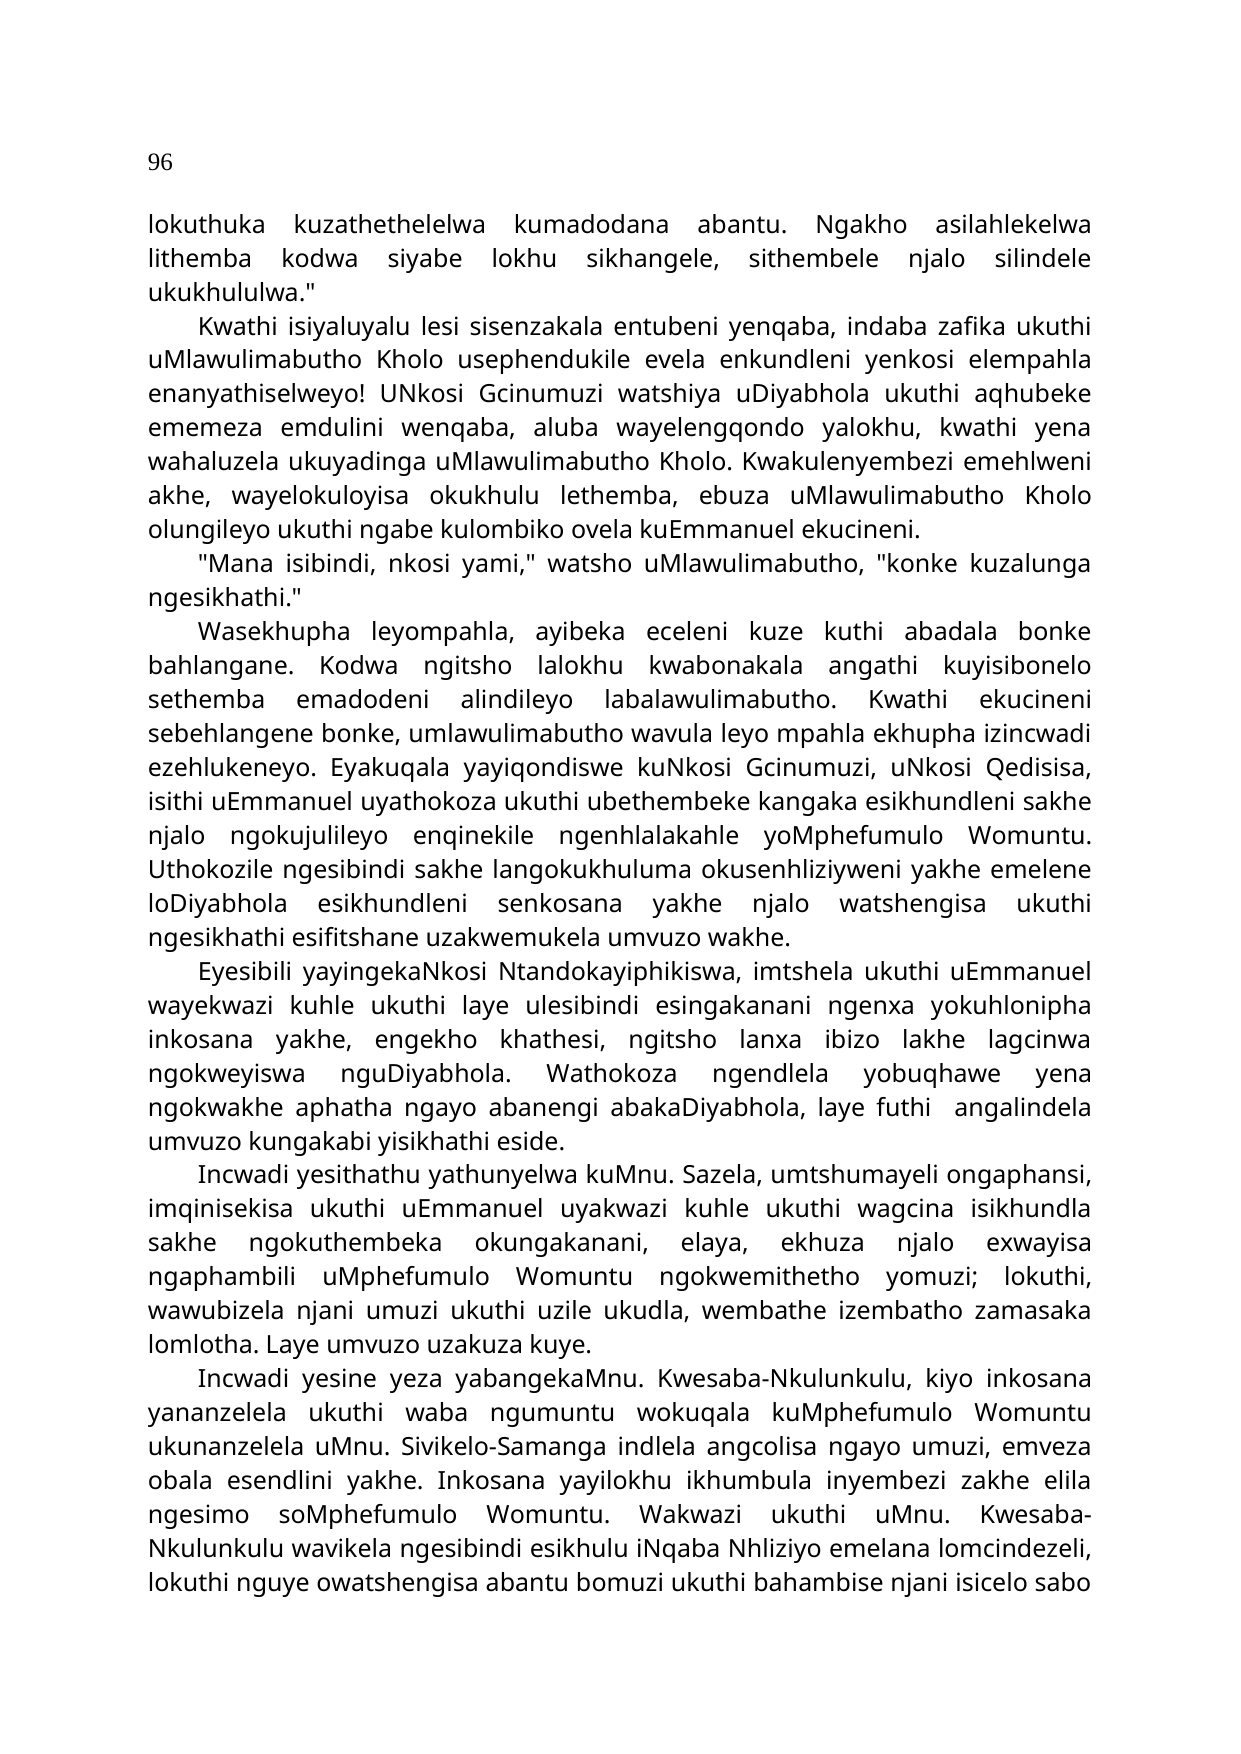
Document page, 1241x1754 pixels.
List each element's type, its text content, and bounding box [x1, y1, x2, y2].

text Incwadi yesithathu yathunyelwa kuMnu. Sazela, umtshumayeli ongaphansi, imqinisekisa ukuthi uEmmanuel uyakwazi kuhle ukuthi wagcina isikhundla sakhe ngokuthembeka okungakanani, elaya, ekhuza njalo exwayisa ngaphambili uMphefumulo Womuntu ngokwemithetho yomuzi; lokuthi, wawubizela njani umuzi ukuthi uzile ukudla, wembathe izembatho zamasaka lomlotha. Laye umvuzo uzakuza kuye. [148, 1157, 1093, 1361]
text Incwadi yesine yeza yabangekaMnu. Kwesaba-Nkulunkulu, kiyo inkosana yananzelela ukuthi waba ngumuntu wokuqala kuMphefumulo Womuntu ukunanzelela uMnu. Sivikelo-Samanga indlela angcolisa ngayo umuzi, emveza obala esendlini yakhe. Inkosana yayilokhu ikhumbula inyembezi zakhe elila ngesimo soMphefumulo Womuntu. Wakwazi ukuthi uMnu. Kwesaba-Nkulunkulu wavikela ngesibindi esikhulu iNqaba Nhliziyo emelana lomcindezeli, lokuthi nguye owatshengisa abantu bomuzi ukuthi bahambise njani isicelo sabo [148, 1361, 1093, 1599]
text "Mana isibindi, nkosi yami," watsho uMlawulimabutho, "konke kuzalunga ngesikhathi." [148, 546, 1093, 614]
text Eyesibili yayingekaNkosi Ntandokayiphikiswa, imtshela ukuthi uEmmanuel wayekwazi kuhle ukuthi laye ulesibindi esingakanani ngenxa yokuhlonipha inkosana yakhe, engekho khathesi, ngitsho lanxa ibizo lakhe lagcinwa ngokweyiswa nguDiyabhola. Wathokoza ngendlela yobuqhawe yena ngokwakhe aphatha ngayo abanengi abakaDiyabhola, laye futhi angalindela umvuzo kungakabi yisikhathi eside. [148, 954, 1093, 1157]
text lokuthuka kuzathethelelwa kumadodana abantu. Ngakho asilahlekelwa lithemba kodwa siyabe lokhu sikhangele, sithembele njalo silindele ukukhululwa." [148, 207, 1093, 308]
text Wasekhupha leyompahla, ayibeka eceleni kuze kuthi abadala bonke bahlangane. Kodwa ngitsho lalokhu kwabonakala angathi kuyisibonelo sethemba emadodeni alindileyo labalawulimabutho. Kwathi ekucineni sebehlangene bonke, umlawulimabutho wavula leyo mpahla ekhupha izincwadi ezehlukeneyo. Eyakuqala yayiqondiswe kuNkosi Gcinumuzi, uNkosi Qedisisa, isithi uEmmanuel uyathokoza ukuthi ubethembeke kangaka esikhundleni sakhe njalo ngokujulileyo enqinekile ngenhlalakahle yoMphefumulo Womuntu. Uthokozile ngesibindi sakhe langokukhuluma okusenhliziyweni yakhe emelene loDiyabhola esikhundleni senkosana yakhe njalo watshengisa ukuthi ngesikhathi esifitshane uzakwemukela umvuzo wakhe. [148, 614, 1093, 954]
text Kwathi isiyaluyalu lesi sisenzakala entubeni yenqaba, indaba zafika ukuthi uMlawulimabutho Kholo usephendukile evela enkundleni yenkosi elempahla enanyathiselweyo! UNkosi Gcinumuzi watshiya uDiyabhola ukuthi aqhubeke ememeza emdulini wenqaba, aluba wayelengqondo yalokhu, kwathi yena wahaluzela ukuyadinga uMlawulimabutho Kholo. Kwakulenyembezi emehlweni akhe, wayelokuloyisa okukhulu lethemba, ebuza uMlawulimabutho Kholo olungileyo ukuthi ngabe kulombiko ovela kuEmmanuel ekucineni. [148, 308, 1093, 546]
